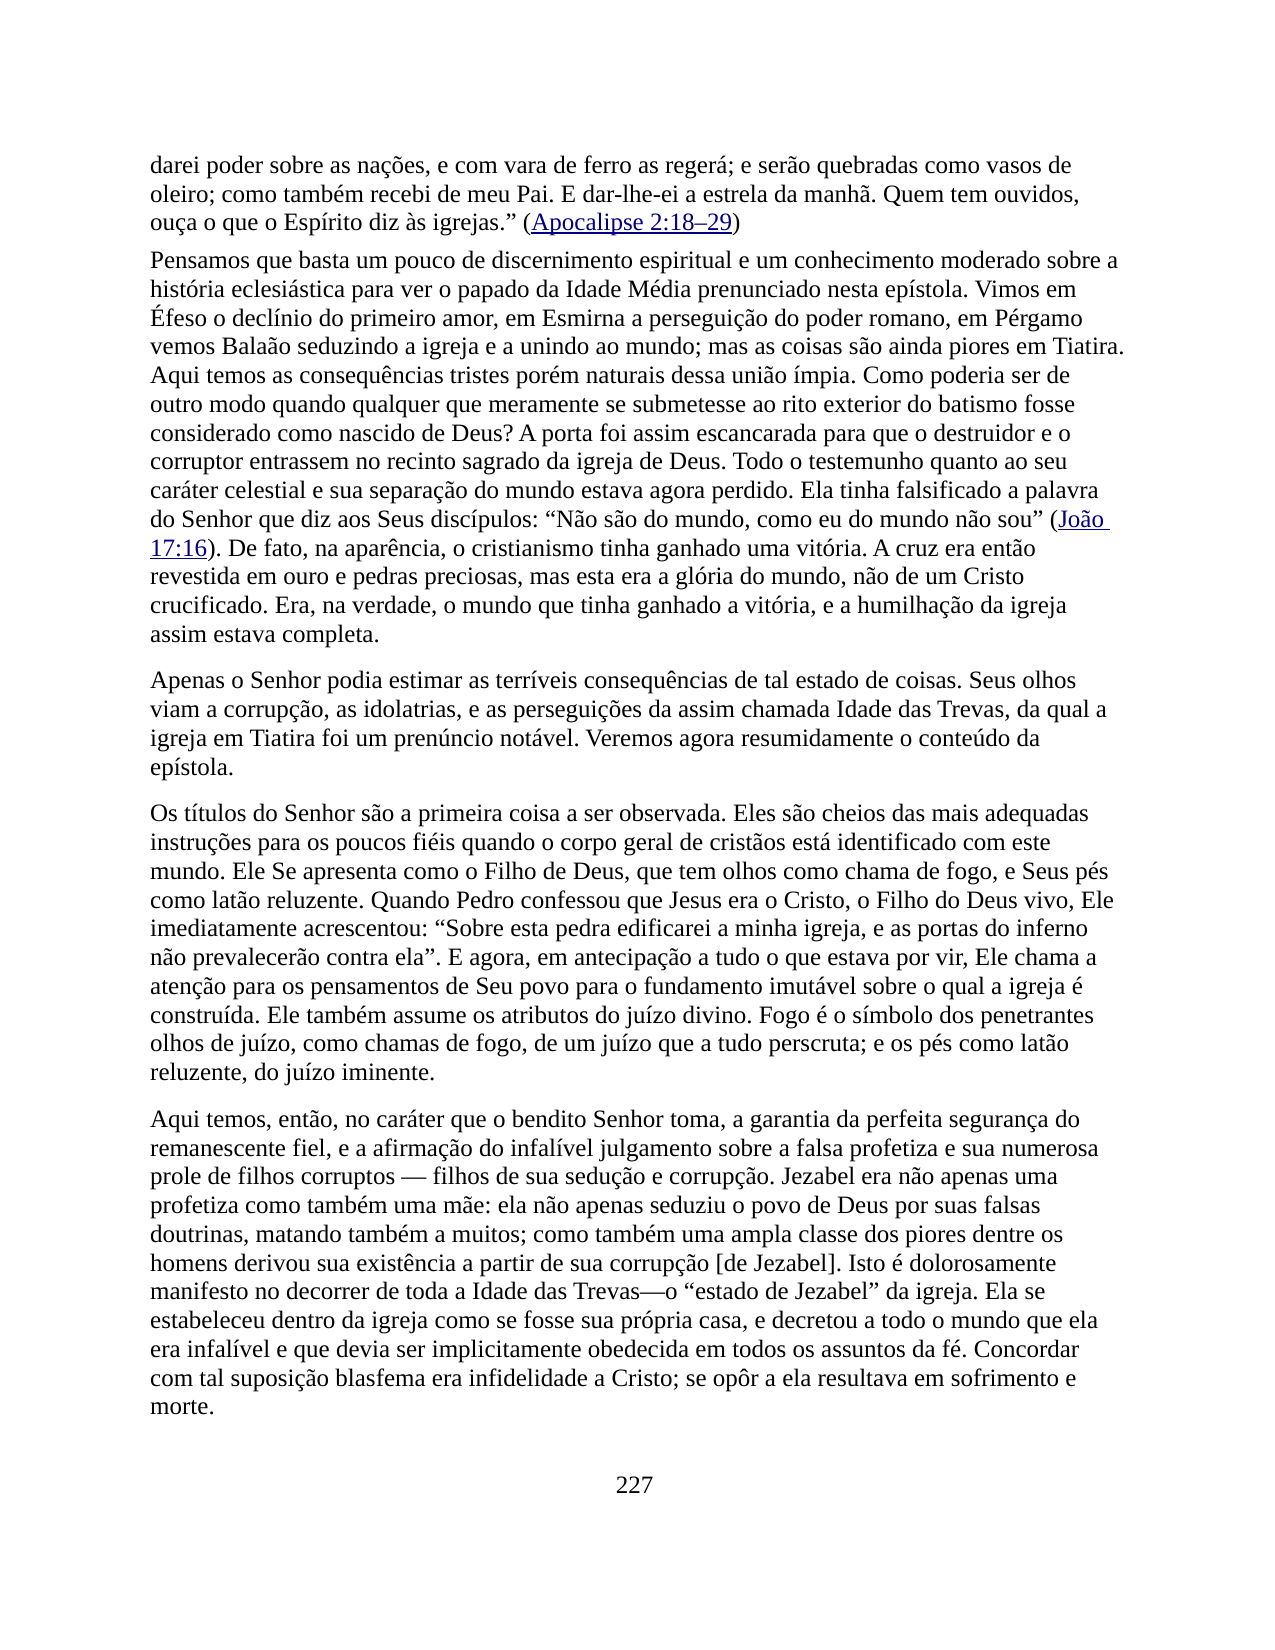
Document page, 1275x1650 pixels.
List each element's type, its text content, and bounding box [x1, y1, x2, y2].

text darei poder sobre as nações, e com vara de ferro as regerá; e serão quebradas como vasos de oleiro; como também recebi de meu Pai. E dar-lhe-ei a estrela da manhã. Quem tem ouvidos, ouça o que o Espírito diz às igrejas.” (Apocalipse 2:18–29) [150, 150, 1125, 236]
text Apenas o Senhor podia estimar as terríveis consequências de tal estado de coisas. Seus olhos viam a corrupção, as idolatrias, e as perseguições da assim chamada Idade das Trevas, da qual a igreja em Tiatira foi um prenúncio notável. Veremos agora resumidamente o conteúdo da epístola. [150, 666, 1125, 781]
text Os títulos do Senhor são a primeira coisa a ser observada. Eles são cheios das mais adequadas instruções para os poucos fiéis quando o corpo geral de cristãos está identificado com este mundo. Ele Se apresenta como o Filho de Deus, que tem olhos como chama de fogo, e Seus pés como latão reluzente. Quando Pedro confessou que Jesus era o Cristo, o Filho do Deus vivo, Ele imediatamente acrescentou: “Sobre esta pedra edificarei a minha igreja, e as portas do inferno não prevalecerão contra ela”. E agora, em antecipação a tudo o que estava por vir, Ele chama a atenção para os pensamentos de Seu povo para o fundamento imutável sobre o qual a igreja é construída. Ele também assume os atributos do juízo divino. Fogo é o símbolo dos penetrantes olhos de juízo, como chamas de fogo, de um juízo que a tudo perscruta; e os pés como latão reluzente, do juízo iminente. [150, 798, 1125, 1086]
text Aqui temos, então, no caráter que o bendito Senhor toma, a garantia da perfeita segurança do remanescente fiel, e a afirmação do infalível julgamento sobre a falsa profetiza e sua numerosa prole de filhos corruptos — filhos de sua sedução e corrupção. Jezabel era não apenas uma profetiza como também uma mãe: ela não apenas seduziu o povo de Deus por suas falsas doutrinas, matando também a muitos; como também uma ampla classe dos piores dentre os homens derivou sua existência a partir de sua corrupção [de Jezabel]. Isto é dolorosamente manifesto no decorrer de toda a Idade das Trevas—o “estado de Jezabel” da igreja. Ela se estabeleceu dentro da igreja como se fosse sua própria casa, e decretou a todo o mundo que ela era infalível e que devia ser implicitamente obedecida em todos os assuntos da fé. Concordar com tal suposição blasfema era infidelidade a Cristo; se opôr a ela resultava em sofrimento e morte. [150, 1104, 1125, 1420]
text Pensamos que basta um pouco de discernimento espiritual e um conhecimento moderado sobre a história eclesiástica para ver o papado da Idade Média prenunciado nesta epístola. Vimos em Éfeso o declínio do primeiro amor, em Esmirna a perseguição do poder romano, em Pérgamo vemos Balaão seduzindo a igreja e a unindo ao mundo; mas as coisas são ainda piores em Tiatira. Aqui temos as consequências tristes porém naturais dessa união ímpia. Como poderia ser de outro modo quando qualquer que meramente se submetesse ao rito exterior do batismo fosse considerado como nascido de Deus? A porta foi assim escancarada para que o destruidor e o corruptor entrassem no recinto sagrado da igreja de Deus. Todo o testemunho quanto ao seu caráter celestial e sua separação do mundo estava agora perdido. Ela tinha falsificado a palavra do Senhor que diz aos Seus discípulos: “Não são do mundo, como eu do mundo não sou” (João 17:16). De fato, na aparência, o cristianismo tinha ganhado uma vitória. A cruz era então revestida em ouro e pedras preciosas, mas esta era a glória do mundo, não de um Cristo crucificado. Era, na verdade, o mundo que tinha ganhado a vitória, e a humilhação da igreja assim estava completa. [150, 245, 1125, 648]
